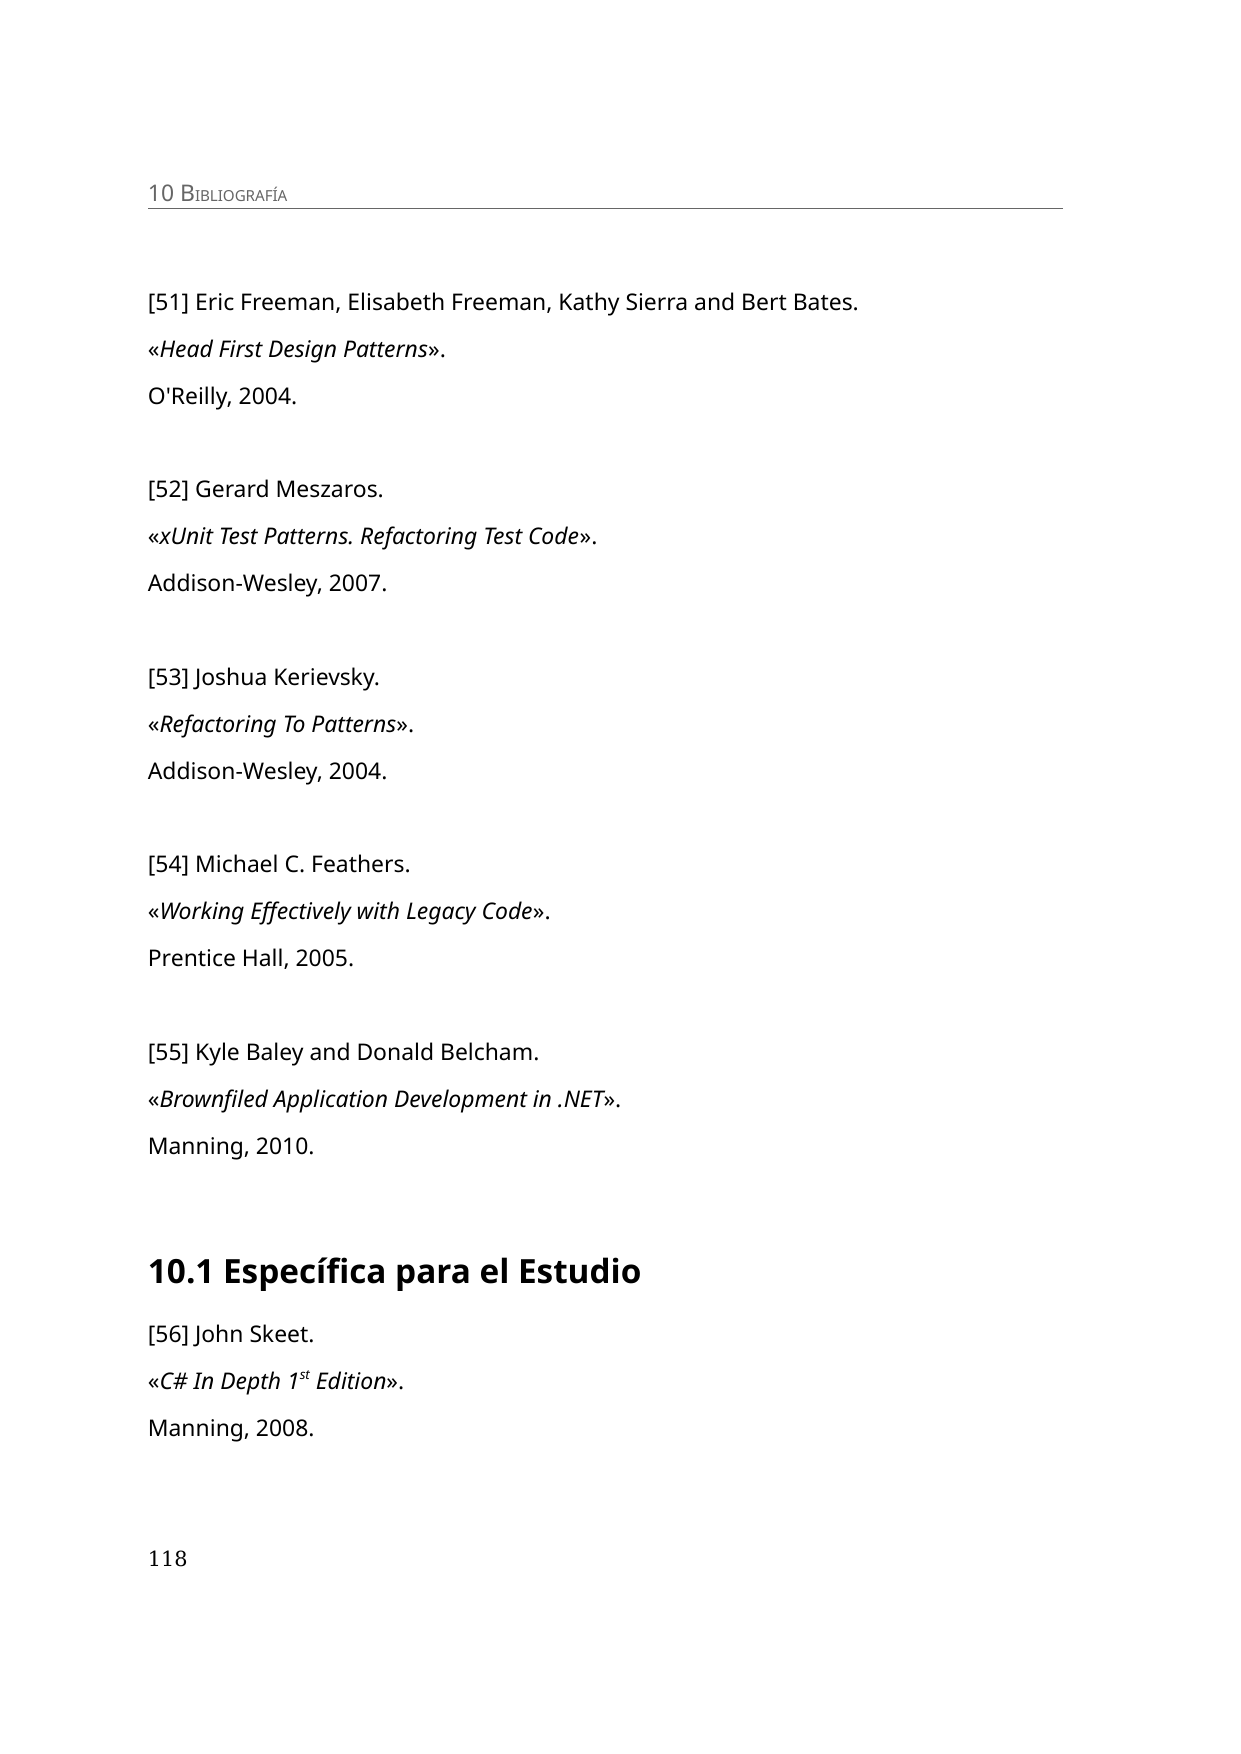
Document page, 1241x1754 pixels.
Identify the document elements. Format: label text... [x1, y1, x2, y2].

text [53] Joshua Kerievsky. [148, 661, 1063, 692]
text Addison-Wesley, 2004. [148, 754, 1063, 786]
text «Head First Design Patterns». [148, 333, 1063, 364]
text «C# In Depth 1st Edition». [148, 1365, 1063, 1396]
text [55] Kyle Baley and Donald Belcham. [148, 1036, 1063, 1067]
text Manning, 2008. [148, 1412, 1063, 1443]
text «xUnit Test Patterns. Refactoring Test Code». [148, 520, 1063, 551]
text [51] Eric Freeman, Elisabeth Freeman, Kathy Sierra and Bert Bates. [148, 286, 1063, 317]
text Prentice Hall, 2005. [148, 942, 1063, 973]
text «Brownfiled Application Development in .NET». [148, 1083, 1063, 1114]
text «Working Effectively with Legacy Code». [148, 895, 1063, 926]
text Manning, 2010. [148, 1129, 1063, 1161]
text [56] John Skeet. [148, 1318, 1063, 1349]
text «Refactoring To Patterns». [148, 708, 1063, 739]
text [52] Gerard Meszaros. [148, 473, 1063, 504]
text [54] Michael C. Feathers. [148, 848, 1063, 879]
text O'Reilly, 2004. [148, 379, 1063, 411]
subtitle Específica para el Estudio [148, 1248, 1063, 1293]
text Addison-Wesley, 2007. [148, 567, 1063, 598]
